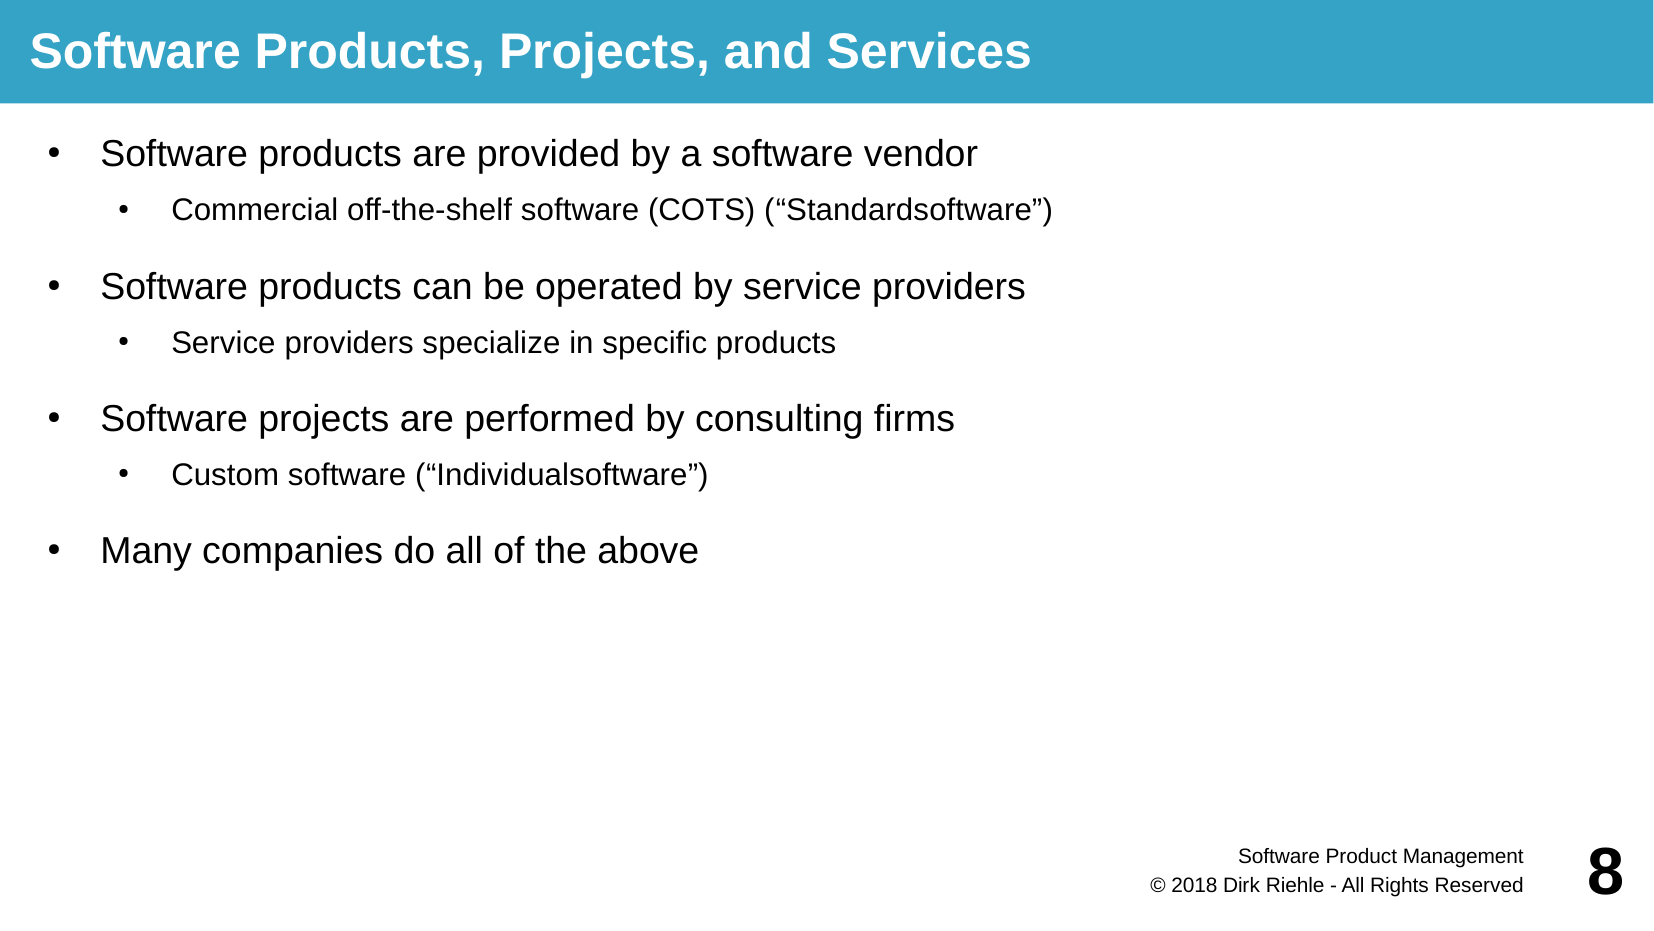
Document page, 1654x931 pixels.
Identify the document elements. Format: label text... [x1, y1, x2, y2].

title Software Products, Projects, and Services [0, 0, 1654, 104]
list Software products are provided by a software vendor Commercial off-the-shelf software (COTS) (“Standardsoftware”) Software products can be operated by service providers Service providers specialize in specific products Software projects are performed by consulting firms Custom software (“Individualsoftware”) Many companies do all of the above [29, 132, 1625, 813]
